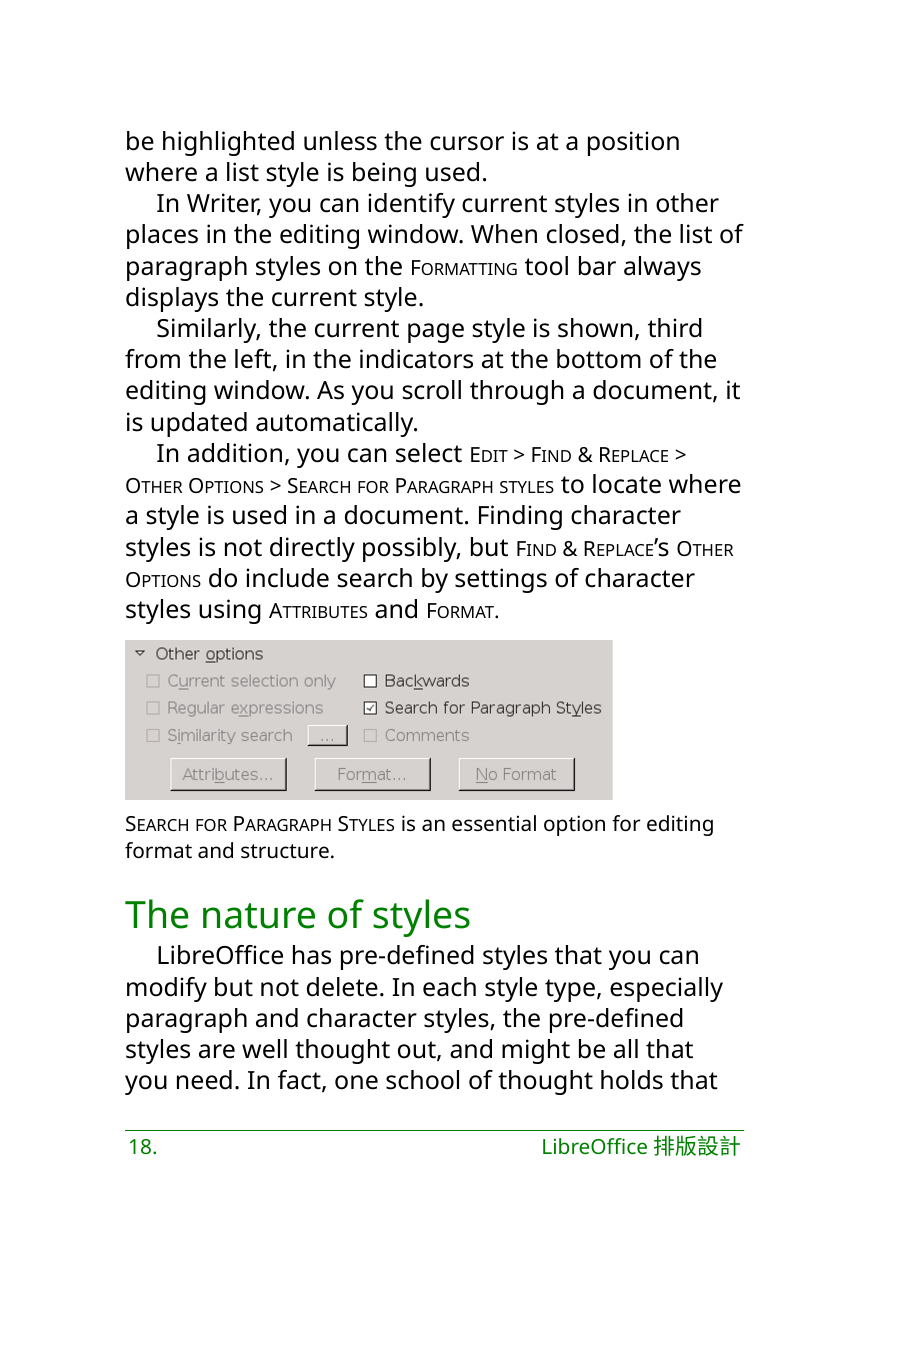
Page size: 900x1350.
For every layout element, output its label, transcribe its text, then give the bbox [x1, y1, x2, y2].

table_header [613, 641, 744, 799]
text LibreOffice has pre-defined styles that you can modify but not delete. In each style type, especially paragraph and character styles, the pre-defined styles are well thought out, and might be all that you need. In fact, one school of thought holds that [125, 940, 744, 1096]
text In addition, you can select Edit > Find & Replace > Other Options > Search for Paragraph styles to locate where a style is used in a document. Finding character styles is not directly possibly, but Find & Replace’s Other Options do include search by settings of character styles using Attributes and Format. [125, 437, 744, 625]
text be highlighted unless the cursor is at a position where a list style is being used. [125, 125, 744, 187]
text Similarly, the current page style is shown, third from the left, in the indicators at the bottom of the editing window. As you scroll through a document, it is updated automatically. [125, 312, 744, 437]
table_cell Search for Paragraph Styles is an essential option for editing format and structure. [125, 802, 744, 864]
picture [125, 640, 613, 800]
text In Writer, you can identify current styles in other places in the editing window. When closed, the list of paragraph styles on the Formatting tool bar always displays the current style. [125, 187, 744, 312]
subtitle The nature of styles [125, 889, 744, 940]
